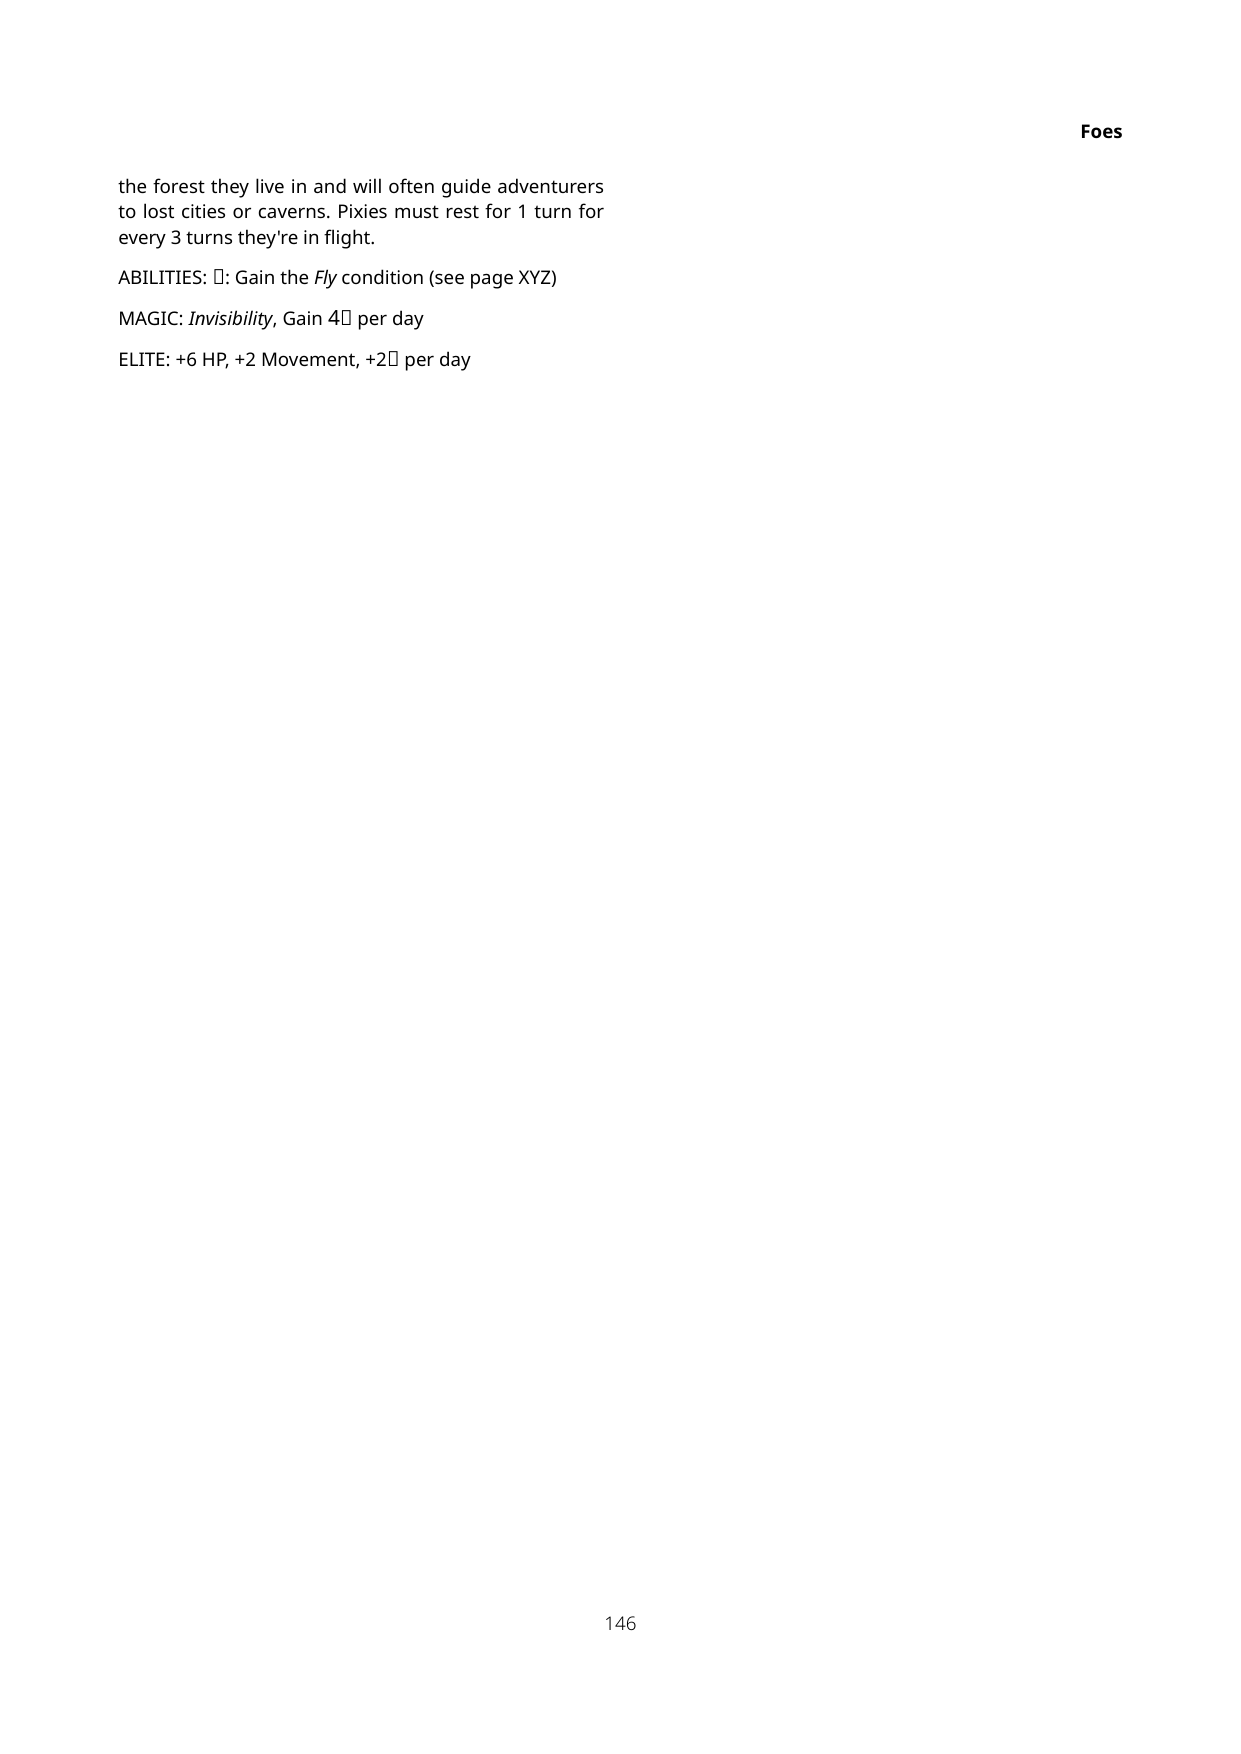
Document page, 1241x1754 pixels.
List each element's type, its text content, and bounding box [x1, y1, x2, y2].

text the forest they live in and will often guide adventurers to lost cities or caverns. Pixies must rest for 1 turn for every 3 turns they're in flight. [118, 173, 605, 250]
text MAGIC: Invisibility, Gain 4 per day [118, 303, 605, 332]
text ABILITIES: : Gain the Fly condition (see page XYZ) [118, 262, 605, 291]
text ELITE: +6 HP, +2 Movement, +2 per day [118, 344, 605, 372]
